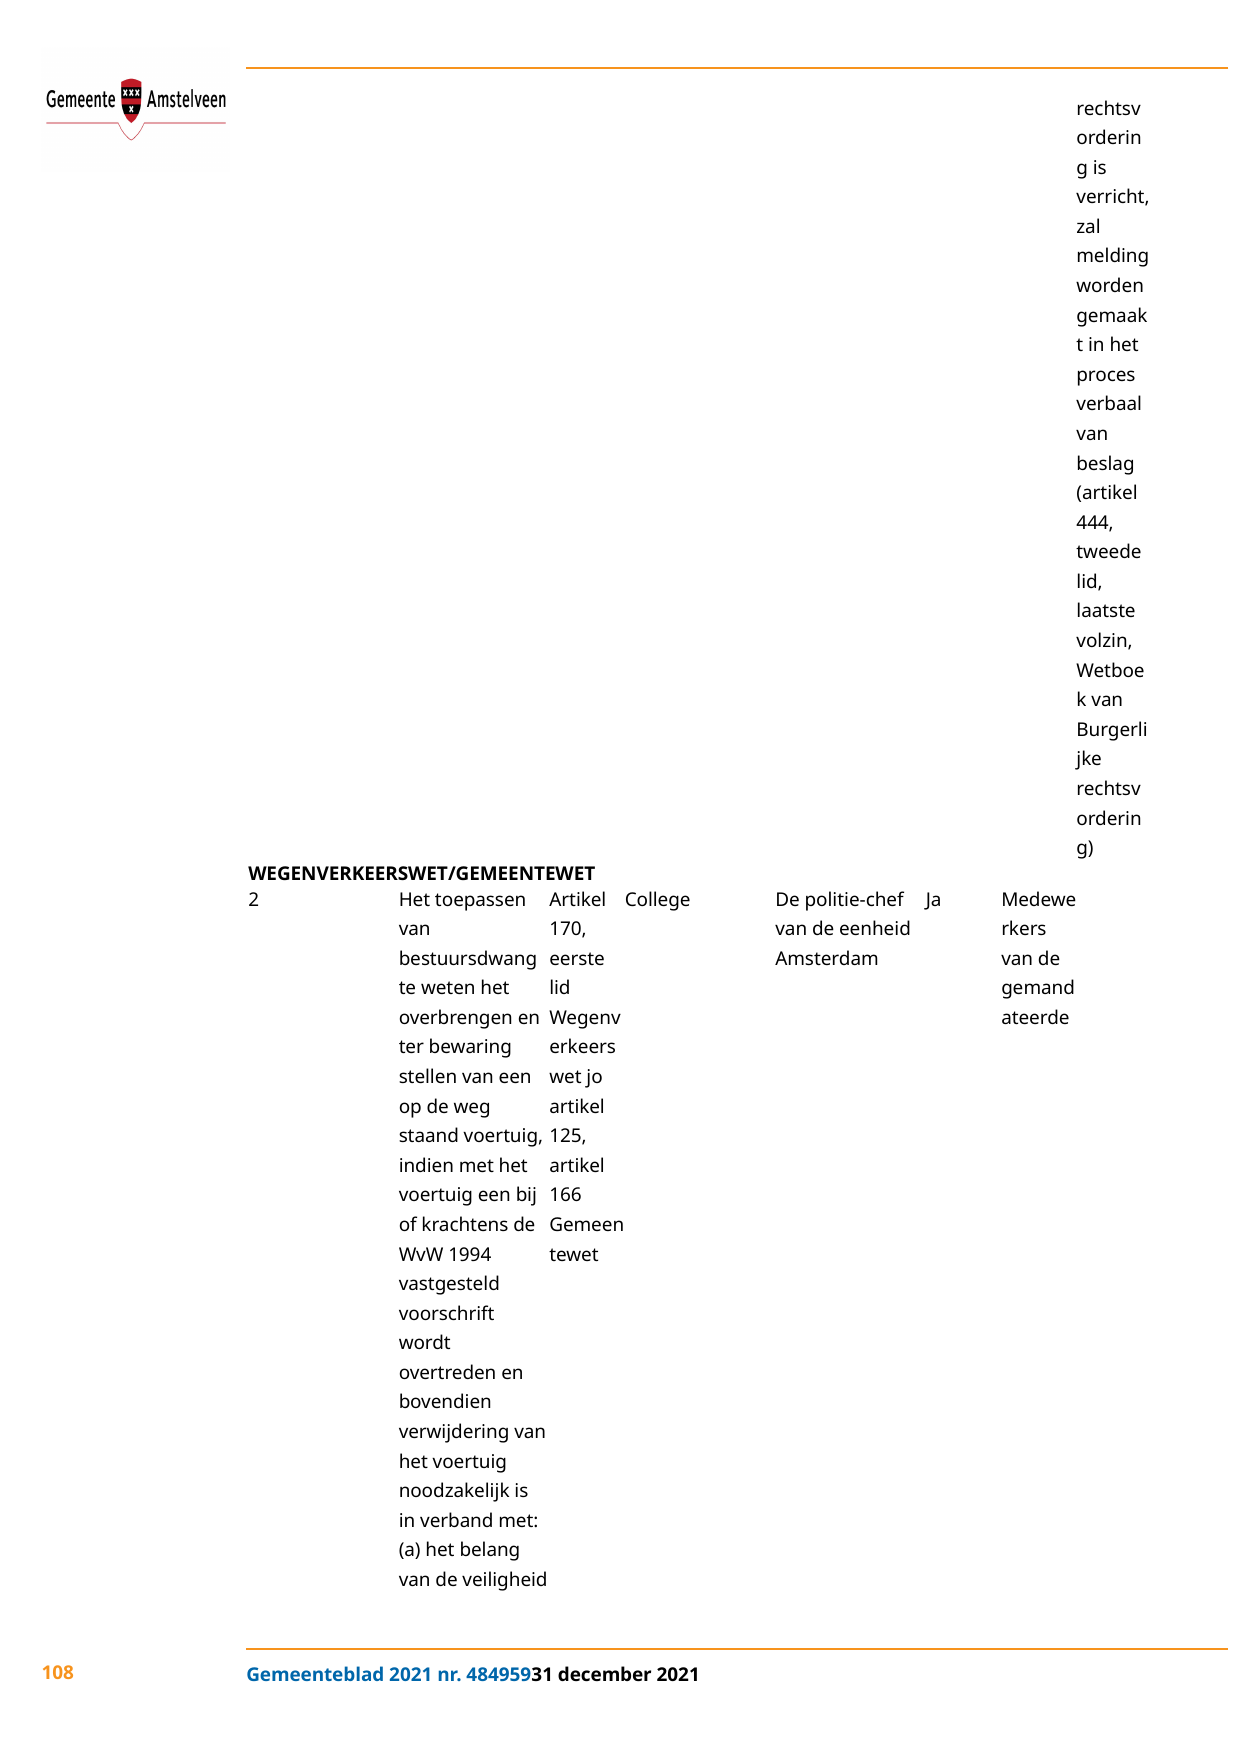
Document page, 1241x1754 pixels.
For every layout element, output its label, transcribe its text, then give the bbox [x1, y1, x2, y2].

table_cell [625, 95, 775, 860]
picture [41, 47, 231, 172]
table_cell [399, 95, 549, 860]
table_cell Het toepassen van bestuursdwang te weten het overbrengen en ter bewaring stellen van een op de weg staand voertuig, indien met het voertuig een bij of krachtens de WvW 1994 vastgesteld voorschrift wordt overtreden en bovendien verwijdering van het voertuig noodzakelijk is in verband met: (a) het belang van de veiligheid [399, 886, 549, 1592]
table_cell De politie-chef van de eenheid Amsterdam [775, 886, 926, 1592]
table_cell rechtsvordering is verricht, zal melding worden gemaakt in het proces verbaal van beslag (artikel 444, tweede lid, laatste volzin, Wetboek van Burgerlijke rechtsvordering) [1076, 95, 1152, 860]
table_cell 2 [248, 886, 398, 1592]
table_cell [1076, 886, 1152, 1592]
table_cell [926, 95, 1001, 860]
table_cell Artikel 170, eerste lid Wegenverkeerswet jo artikel 125, artikel 166 Gemeentewet [549, 886, 624, 1592]
table_cell Medewerkers van de gemandateerde [1001, 886, 1076, 1592]
table_cell [549, 95, 624, 860]
table_cell [775, 95, 926, 860]
table_cell [248, 95, 398, 860]
table_cell College [625, 886, 775, 1592]
table_cell Ja [926, 886, 1001, 1592]
table_cell WEGENVERKEERSWET/GEMEENTEWET [248, 860, 1152, 886]
table_cell [1001, 95, 1076, 860]
